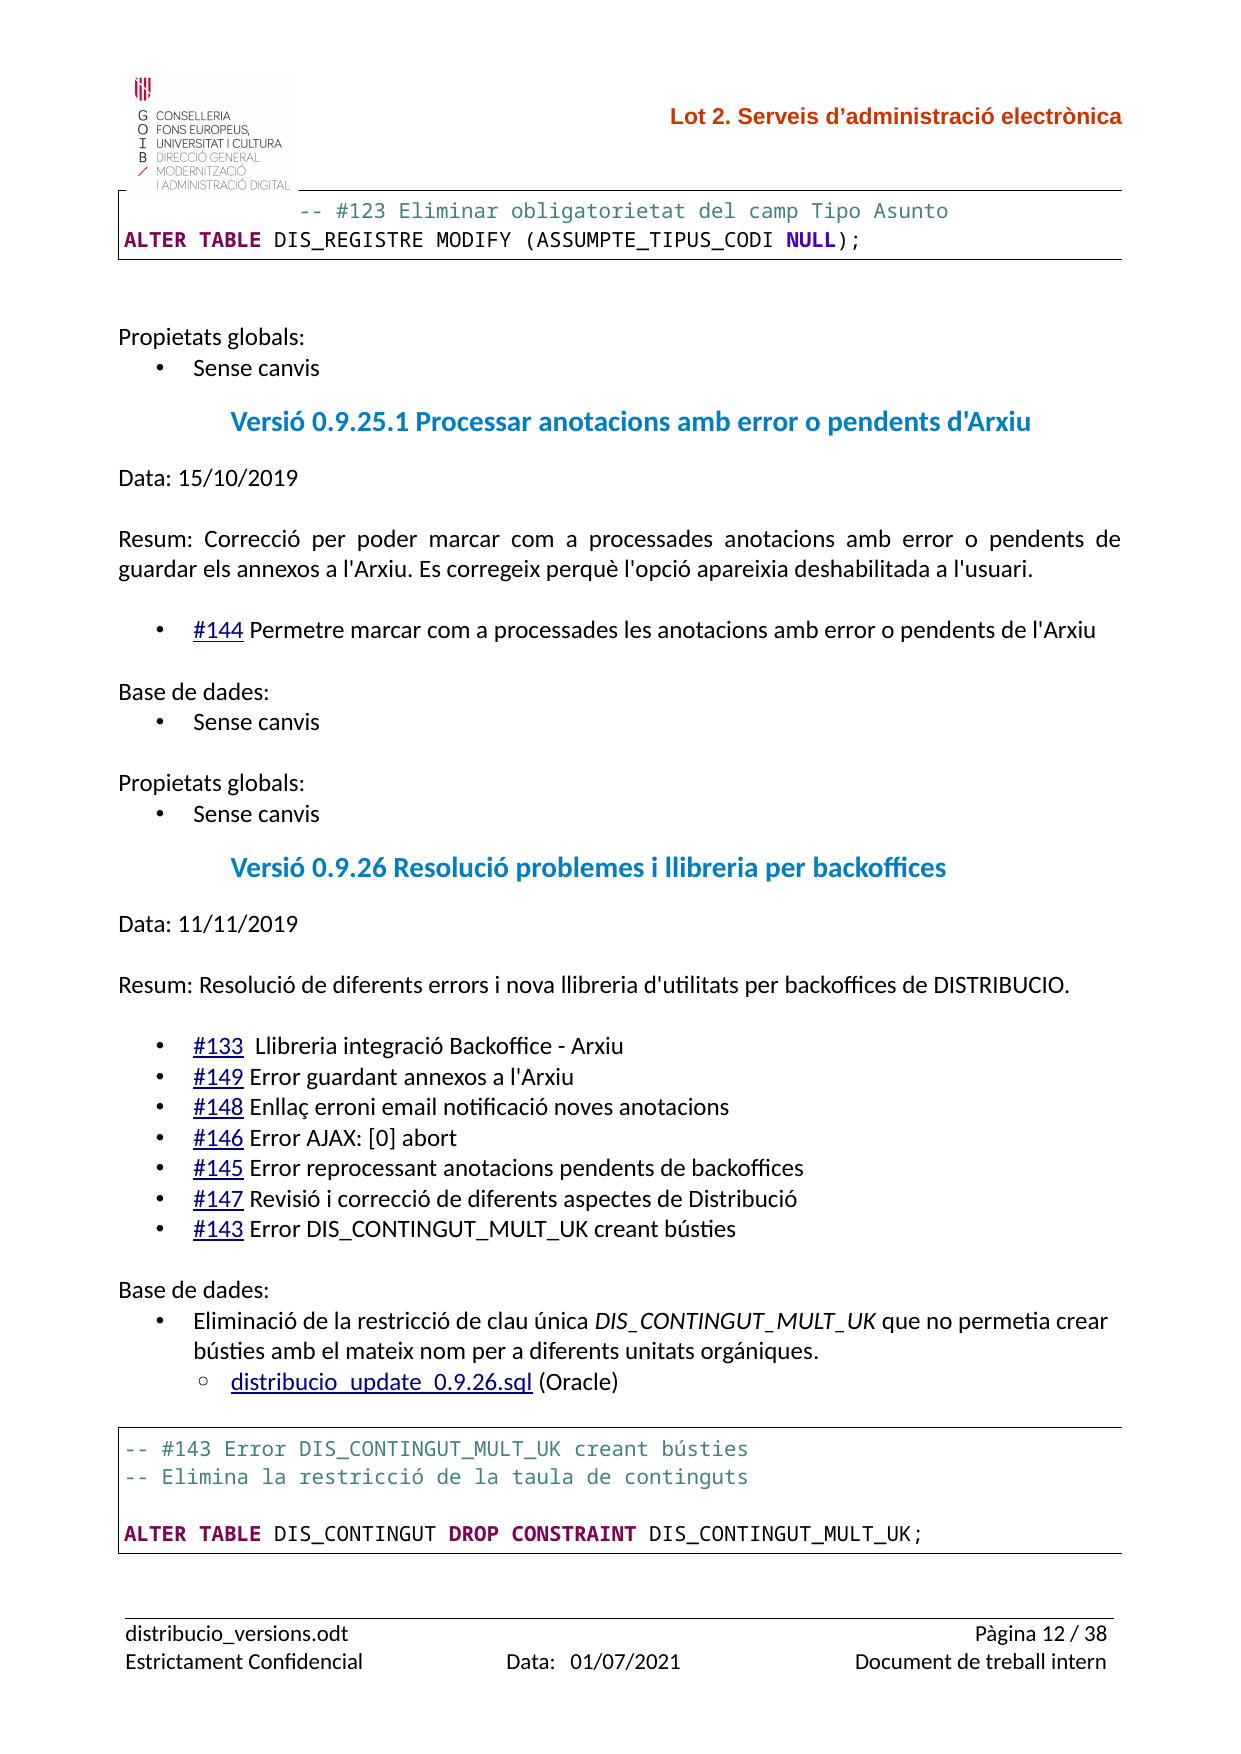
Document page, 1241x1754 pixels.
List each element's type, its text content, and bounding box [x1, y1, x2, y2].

table_header -- #123 Eliminar obligatorietat del camp Tipo Asunto ALTER TABLE DIS_REGISTRE MODIFY (ASSUMPTE_TIPUS_CODI NULL); [119, 191, 1122, 259]
list #148 Enllaç erroni email notificació noves anotacions [156, 1091, 1122, 1122]
list Eliminació de la restricció de clau única DIS_CONTINGUT_MULT_UK que no permetia crear bústies amb el mateix nom per a diferents unitats orgániques. [156, 1305, 1122, 1366]
text Base de dades: [118, 676, 1122, 706]
list #143 Error DIS_CONTINGUT_MULT_UK creant bústies [156, 1213, 1122, 1244]
text Resum: Resolució de diferents errors i nova llibreria d'utilitats per backoffices de DISTRIBUCIO. [118, 969, 1122, 1000]
list Sense canvis [156, 798, 1122, 828]
list #149 Error guardant annexos a l'Arxiu [156, 1061, 1122, 1091]
list distribucio_update_0.9.26.sql (Oracle) [193, 1366, 1122, 1397]
list #133 Llibreria integració Backoffice - Arxiu [156, 1030, 1122, 1061]
list #146 Error AJAX: [0] abort [156, 1122, 1122, 1152]
text Resum: Correcció per poder marcar com a processades anotacions amb error o pendents de guardar els annexos a l'Arxiu. Es corregeix perquè l'opció apareixia deshabilitada a l'usuari. [118, 523, 1122, 584]
picture [126, 70, 299, 197]
text Propietats globals: [118, 767, 1122, 798]
list #145 Error reprocessant anotacions pendents de backoffices [156, 1152, 1122, 1183]
text Data: 15/10/2019 [118, 462, 1122, 493]
subtitle Versió 0.9.26 Resolució problemes i llibreria per backoffices [153, 849, 1122, 884]
text Data: 11/11/2019 [118, 908, 1122, 939]
text Propietats globals: [118, 321, 1122, 352]
list #147 Revisió i correcció de diferents aspectes de Distribució [156, 1183, 1122, 1213]
table_header -- #143 Error DIS_CONTINGUT_MULT_UK creant bústies -- Elimina la restricció de la taula de continguts ALTER TABLE DIS_CONTINGUT DROP CONSTRAINT DIS_CONTINGUT_MULT_UK; [119, 1428, 1122, 1553]
subtitle Versió 0.9.25.1 Processar anotacions amb error o pendents d'Arxiu [153, 403, 1122, 438]
list Sense canvis [156, 706, 1122, 737]
list #144 Permetre marcar com a processades les anotacions amb error o pendents de l'Arxiu [156, 615, 1122, 645]
list Sense canvis [156, 352, 1122, 382]
text Base de dades: [118, 1274, 1122, 1305]
